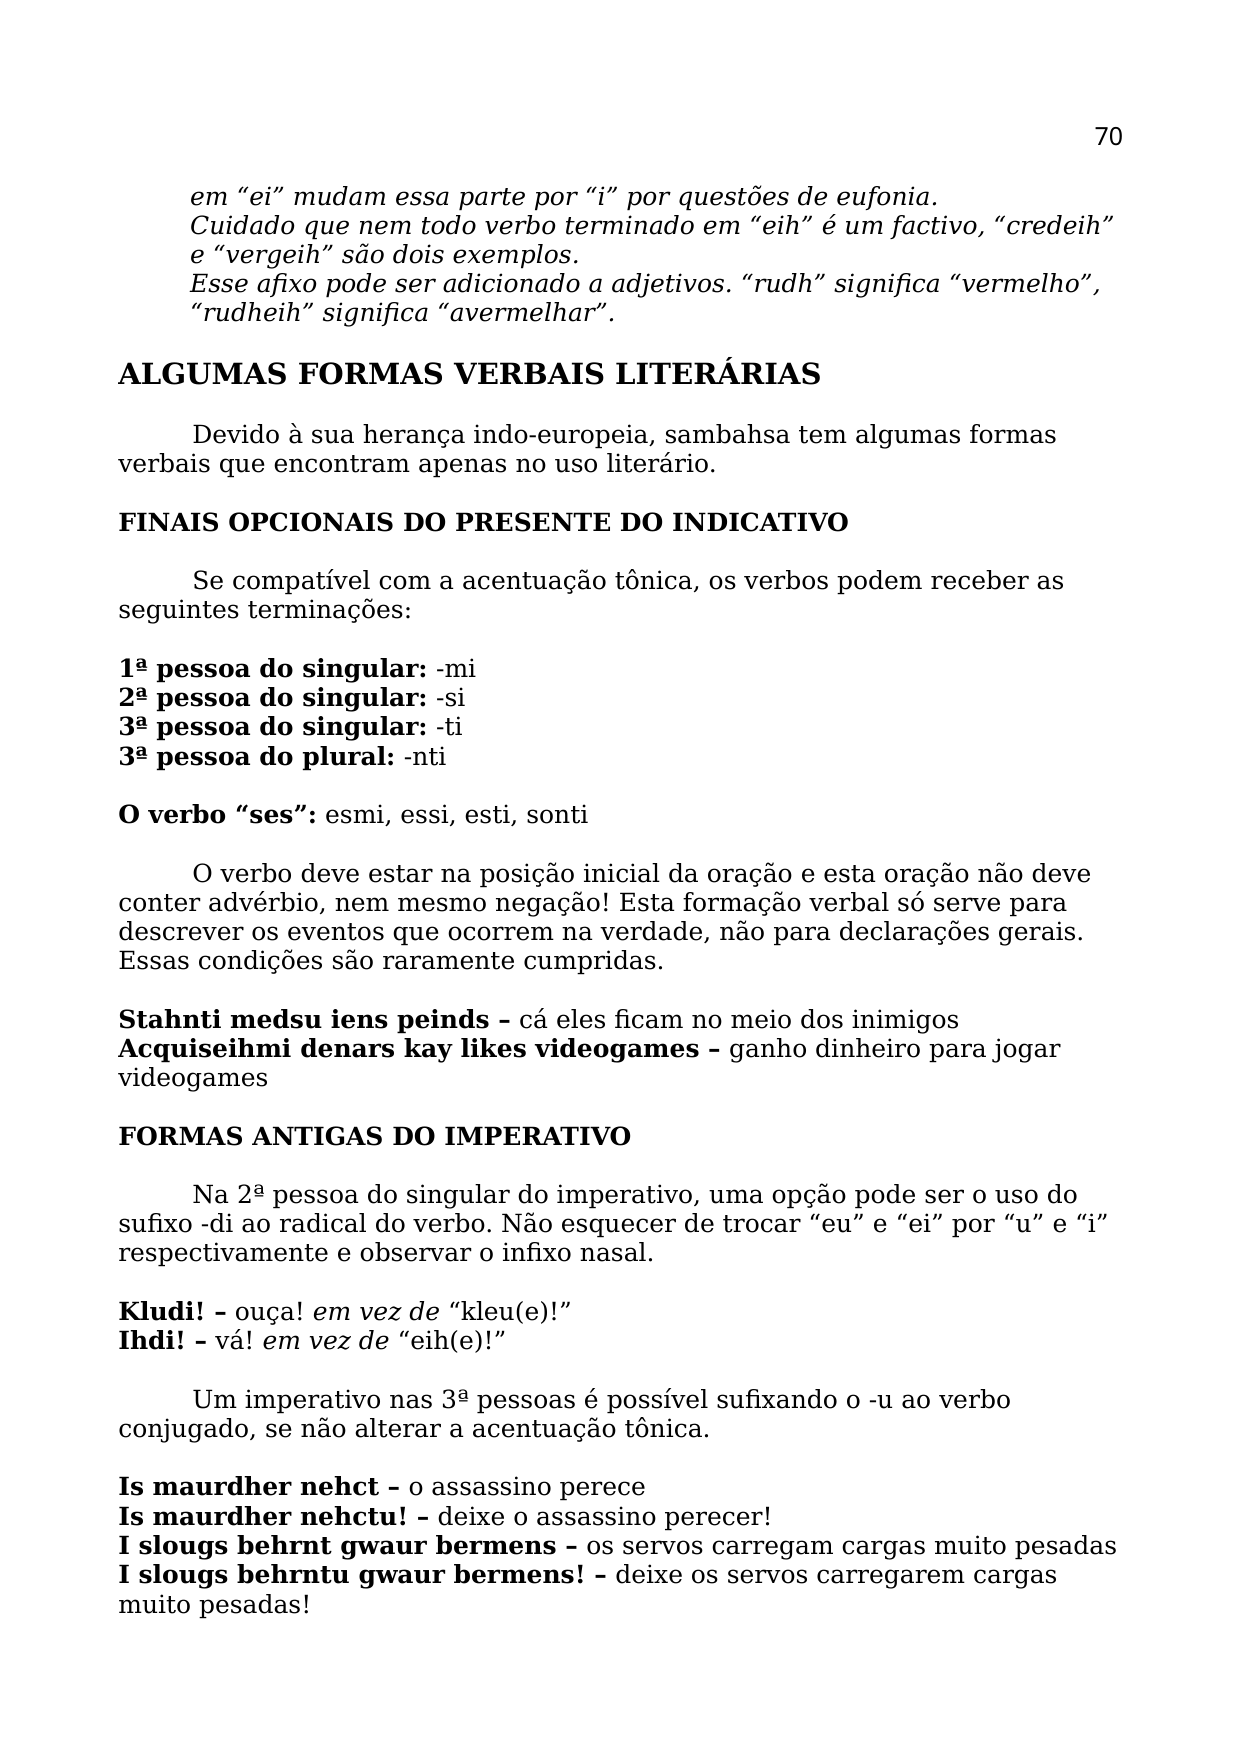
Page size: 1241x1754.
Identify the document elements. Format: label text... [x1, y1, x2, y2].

text em “ei” mudam essa parte por “i” por questões de eufonia. [190, 182, 1123, 211]
text Kludi! – ouça! em vez de “kleu(e)!” [118, 1297, 1123, 1326]
text Is maurdher nehct – o assassino perece [118, 1472, 1123, 1502]
text Ihdi! – vá! em vez de “eih(e)!” [118, 1326, 1123, 1356]
text Is maurdher nehctu! – deixe o assassino perecer! [118, 1502, 1123, 1531]
text 3ª pessoa do plural: -nti [118, 742, 1123, 771]
text Esse afixo pode ser adicionado a adjetivos. “rudh” significa “vermelho”, “rudheih” significa “avermelhar”. [190, 269, 1123, 327]
text Se compatível com a acentuação tônica, os verbos podem receber as seguintes terminações: [118, 566, 1123, 624]
subtitle FORMAS ANTIGAS DO IMPERATIVO [118, 1122, 1123, 1151]
text Devido à sua herança indo-europeia, sambahsa tem algumas formas verbais que encontram apenas no uso literário. [118, 420, 1123, 478]
text Na 2ª pessoa do singular do imperativo, uma opção pode ser o uso do sufixo -di ao radical do verbo. Não esquecer de trocar “eu” e “ei” por “u” e “i” respectivamente e observar o infixo nasal. [118, 1180, 1123, 1268]
text O verbo deve estar na posição inicial da oração e esta oração não deve conter advérbio, nem mesmo negação! Esta formação verbal só serve para descrever os eventos que ocorrem na verdade, não para declarações gerais. Essas condições são raramente cumpridas. [118, 859, 1123, 976]
text I slougs behrntu gwaur bermens! – deixe os servos carregarem cargas muito pesadas! [118, 1561, 1123, 1619]
text Um imperativo nas 3ª pessoas é possível sufixando o -u ao verbo conjugado, se não alterar a acentuação tônica. [118, 1385, 1123, 1443]
subtitle ALGUMAS FORMAS VERBAIS LITERÁRIAS [118, 357, 1123, 391]
text Acquiseihmi denars kay likes videogames – ganho dinheiro para jogar videogames [118, 1034, 1123, 1093]
text 1ª pessoa do singular: -mi [118, 654, 1123, 683]
text I slougs behrnt gwaur bermens – os servos carregam cargas muito pesadas [118, 1531, 1123, 1561]
text 2ª pessoa do singular: -si [118, 683, 1123, 712]
subtitle FINAIS OPCIONAIS DO PRESENTE DO INDICATIVO [118, 508, 1123, 537]
text Cuidado que nem todo verbo terminado em “eih” é um factivo, “credeih” e “vergeih” são dois exemplos. [190, 211, 1123, 269]
text O verbo “ses”: esmi, essi, esti, sonti [118, 800, 1123, 830]
text 3ª pessoa do singular: -ti [118, 712, 1123, 742]
text Stahnti medsu iens peinds – cá eles ficam no meio dos inimigos [118, 1005, 1123, 1034]
